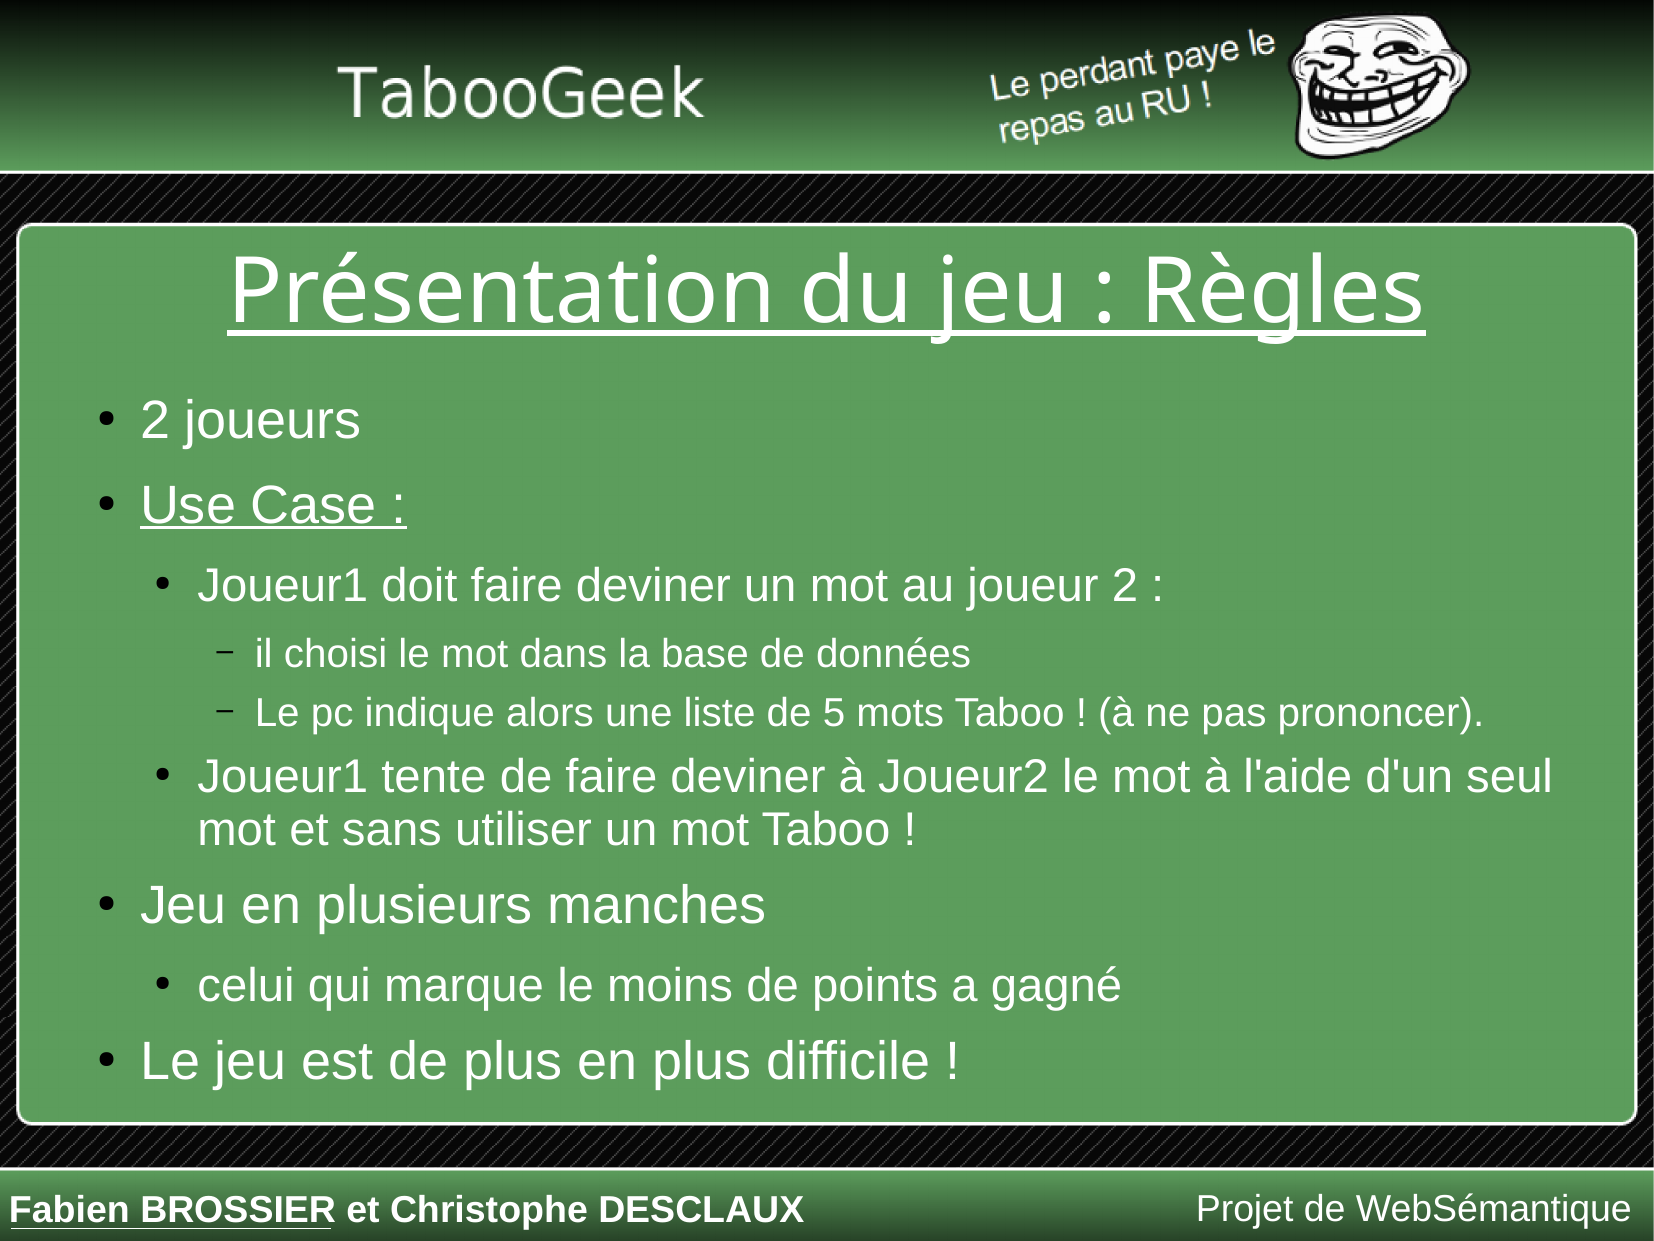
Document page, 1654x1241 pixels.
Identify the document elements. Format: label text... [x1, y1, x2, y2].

picture [0, 0, 1654, 1241]
title Présentation du jeu : Règles [35, 213, 1619, 362]
list 2 joueurs Use Case : Joueur1 doit faire deviner un mot au joueur 2 : il choisi le mot dans la base de données Le pc indique alors une liste de 5 mots Taboo ! (à ne pas prononcer). Joueur1 tente de faire deviner à Joueur2 le mot à l'aide d'un seul mot et sans utiliser un mot Taboo ! Jeu en plusieurs manches celui qui marque le moins de points a gagné Le jeu est de plus en plus difficile ! [82, 389, 1571, 1099]
